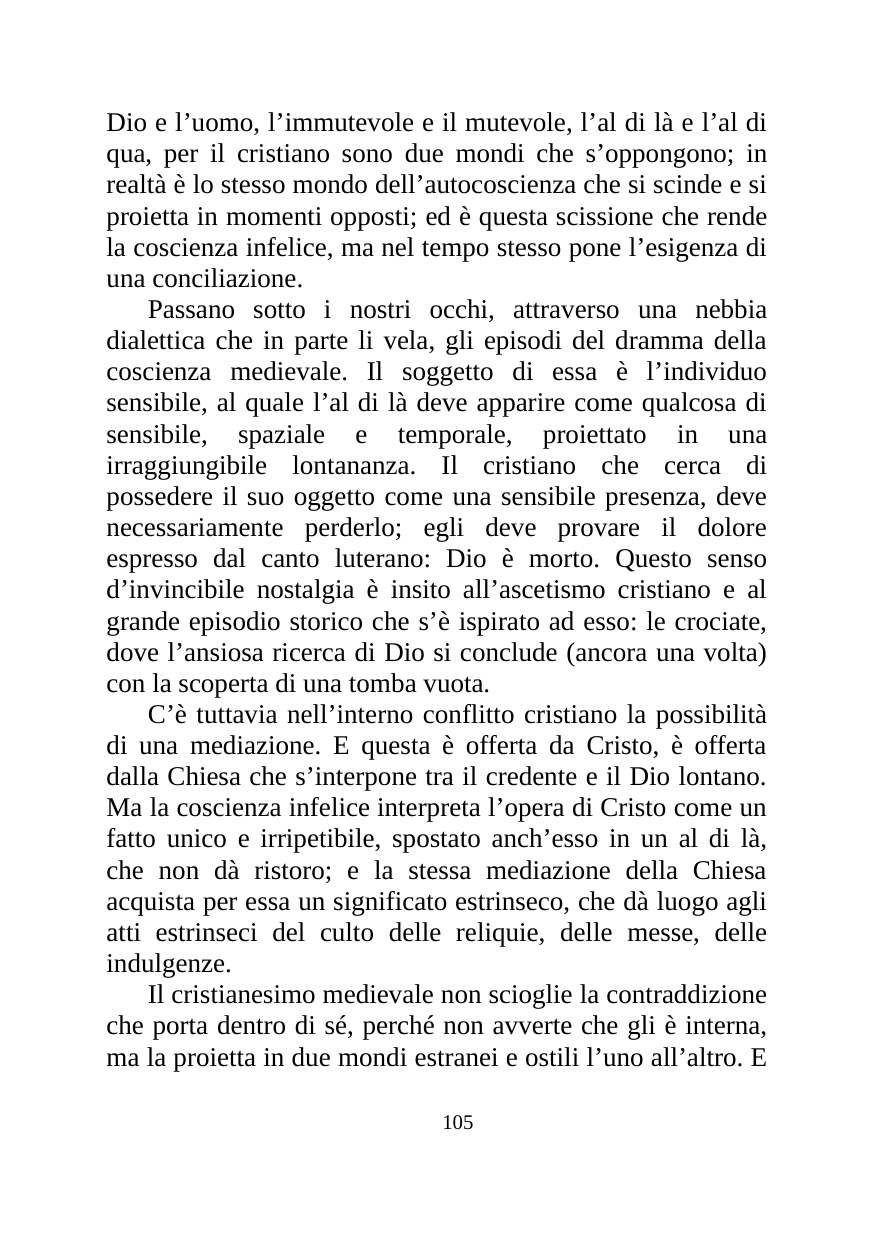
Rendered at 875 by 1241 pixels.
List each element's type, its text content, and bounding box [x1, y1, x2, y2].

text Dio e l’uomo, l’immutevole e il mutevole, l’al di là e l’al di qua, per il cristiano sono due mondi che s’oppongono; in realtà è lo stesso mondo dell’autocoscienza che si scinde e si proietta in momenti opposti; ed è questa scissione che rende la coscienza infelice, ma nel tempo stesso pone l’esigenza di una conciliazione. [106, 106, 768, 293]
text Il cristianesimo medievale non scioglie la contraddizione che porta dentro di sé, perché non avverte che gli è interna, ma la proietta in due mondi estranei e ostili l’uno all’altro. E [106, 978, 768, 1072]
text Passano sotto i nostri occhi, attraverso una nebbia dialettica che in parte li vela, gli episodi del dramma della coscienza medievale. Il soggetto di essa è l’individuo sensibile, al quale l’al di là deve apparire come qualcosa di sensibile, spaziale e temporale, proiettato in una irraggiungibile lontananza. Il cristiano che cerca di possedere il suo oggetto come una sensibile presenza, deve necessariamente perderlo; egli deve provare il dolore espresso dal canto luterano: Dio è morto. Questo senso d’invincibile nostalgia è insito all’ascetismo cristiano e al grande episodio storico che s’è ispirato ad esso: le crociate, dove l’ansiosa ricerca di Dio si conclude (ancora una volta) con la scoperta di una tomba vuota. [106, 293, 768, 698]
text C’è tuttavia nell’interno conflitto cristiano la possibilità di una mediazione. E questa è offerta da Cristo, è offerta dalla Chiesa che s’interpone tra il credente e il Dio lontano. Ma la coscienza infelice interpreta l’opera di Cristo come un fatto unico e irripetibile, spostato anch’esso in un al di là, che non dà ristoro; e la stessa mediazione della Chiesa acquista per essa un significato estrinseco, che dà luogo agli atti estrinseci del culto delle reliquie, delle messe, delle indulgenze. [106, 698, 768, 978]
